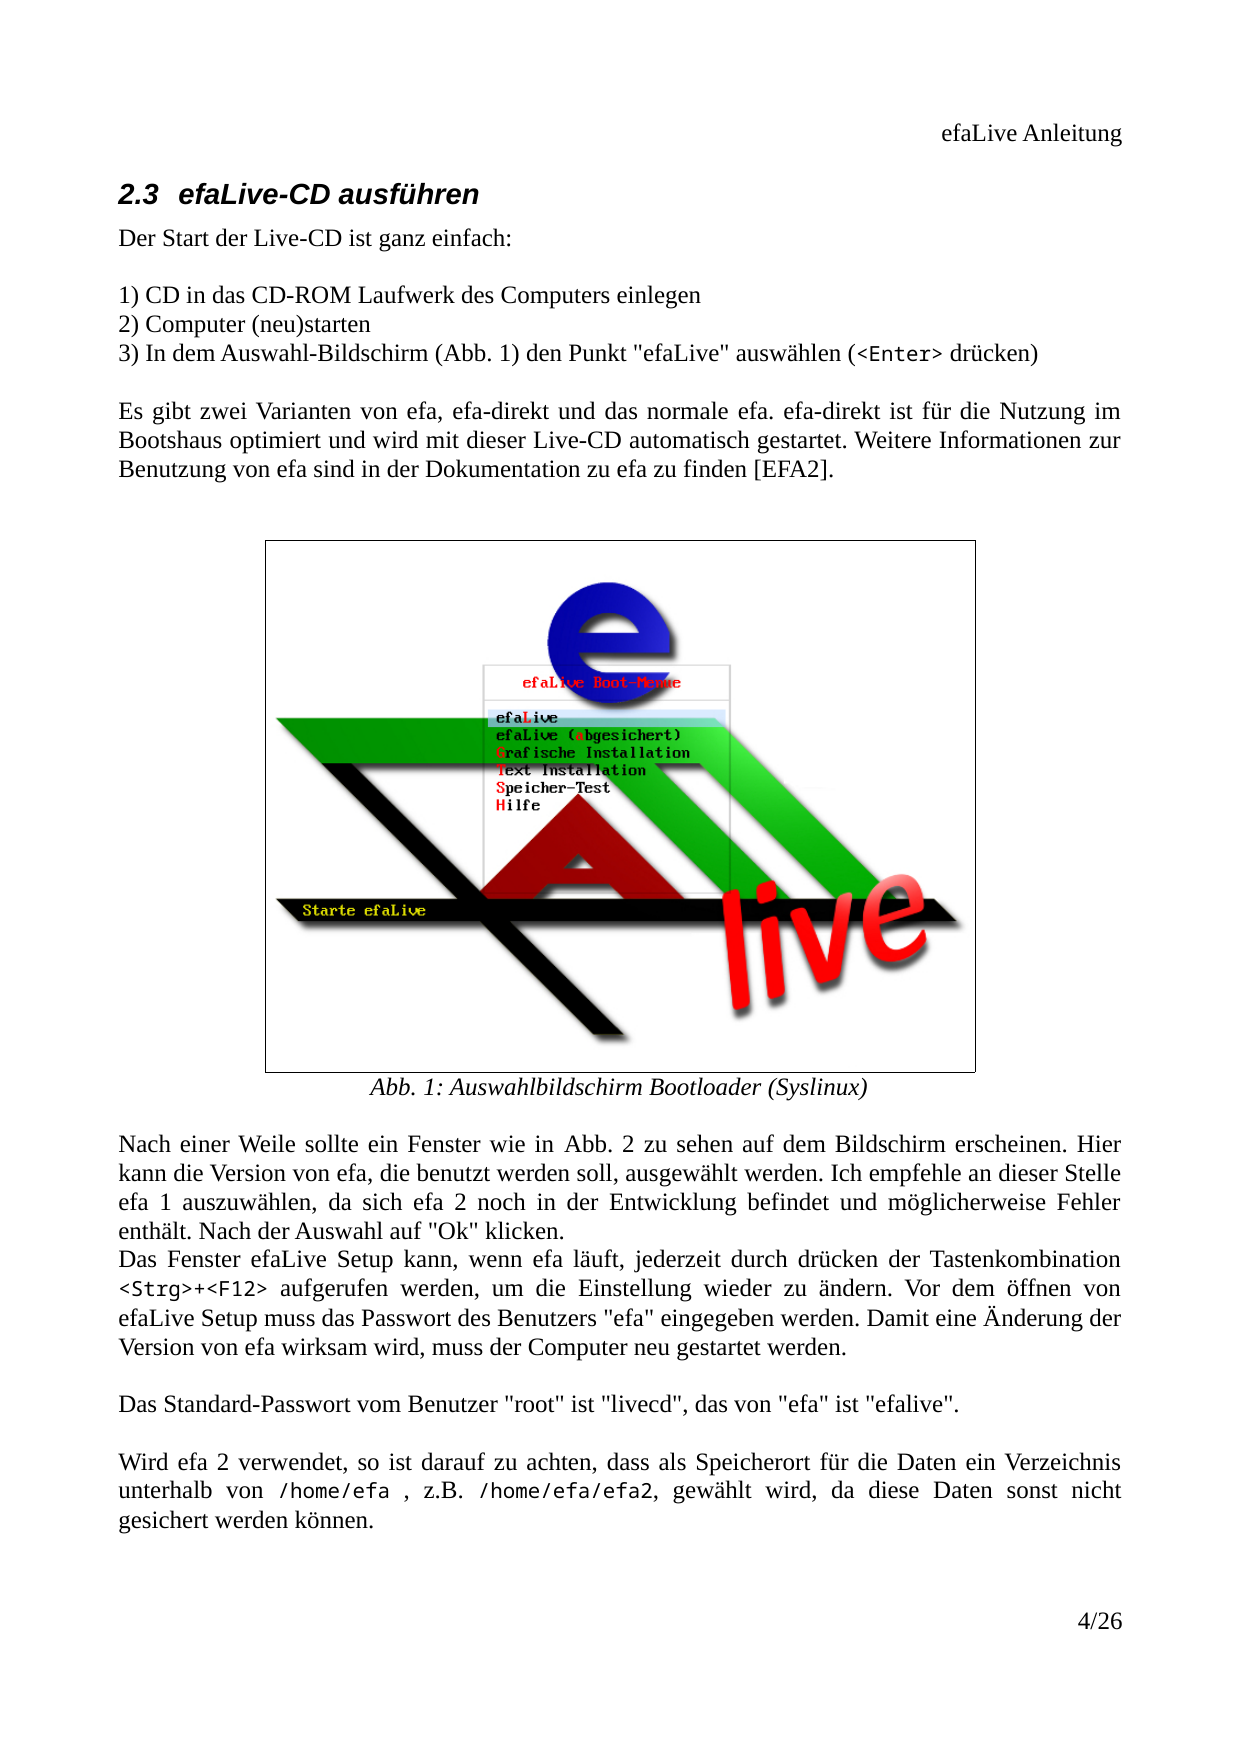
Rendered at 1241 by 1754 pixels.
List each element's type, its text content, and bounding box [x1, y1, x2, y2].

text [266, 541, 975, 1072]
text Das Fenster efaLive Setup kann, wenn efa läuft, jederzeit durch drücken der Tastenkombination <Strg>+<F12> aufgerufen werden, um die Einstellung wieder zu ändern. Vor dem öffnen von efaLive Setup muss das Passwort des Benutzers "efa" eingegeben werden. Damit eine Änderung der Version von efa wirksam wird, muss der Computer neu gestartet werden. [118, 1244, 1122, 1360]
text 2) Computer (neu)starten [118, 309, 1122, 338]
text Wird efa 2 verwendet, so ist darauf zu achten, dass als Speicherort für die Daten ein Verzeichnis unterhalb von /home/efa , z.B. /home/efa/efa2, gewählt wird, da diese Daten sonst nicht gesichert werden können. [118, 1447, 1122, 1533]
picture [268, 543, 972, 1069]
text Der Start der Live-CD ist ganz einfach: [118, 223, 1122, 252]
text Abb. 1: Auswahlbildschirm Bootloader (Syslinux) [265, 1073, 975, 1101]
text Nach einer Weile sollte ein Fenster wie in Abb. 2 zu sehen auf dem Bildschirm erscheinen. Hier kann die Version von efa, die benutzt werden soll, ausgewählt werden. Ich empfehle an dieser Stelle efa 1 auszuwählen, da sich efa 2 noch in der Entwicklung befindet und möglicherweise Fehler enthält. Nach der Auswahl auf "Ok" klicken. [118, 1129, 1122, 1244]
text Es gibt zwei Varianten von efa, efa-direkt und das normale efa. efa-direkt ist für die Nutzung im Bootshaus optimiert und wird mit dieser Live-CD automatisch gestartet. Weitere Informationen zur Benutzung von efa sind in der Dokumentation zu efa zu finden [EFA2]. [118, 396, 1122, 483]
text Das Standard-Passwort vom Benutzer "root" ist "livecd", das von "efa" ist "efalive". [118, 1389, 1122, 1418]
text 3) In dem Auswahl-Bildschirm (Abb. 1) den Punkt "efaLive" auswählen (<Enter> drücken) [118, 338, 1122, 368]
subtitle efaLive-CD ausführen [118, 177, 1122, 211]
text 1) CD in das CD-ROM Laufwerk des Computers einlegen [118, 281, 1122, 309]
